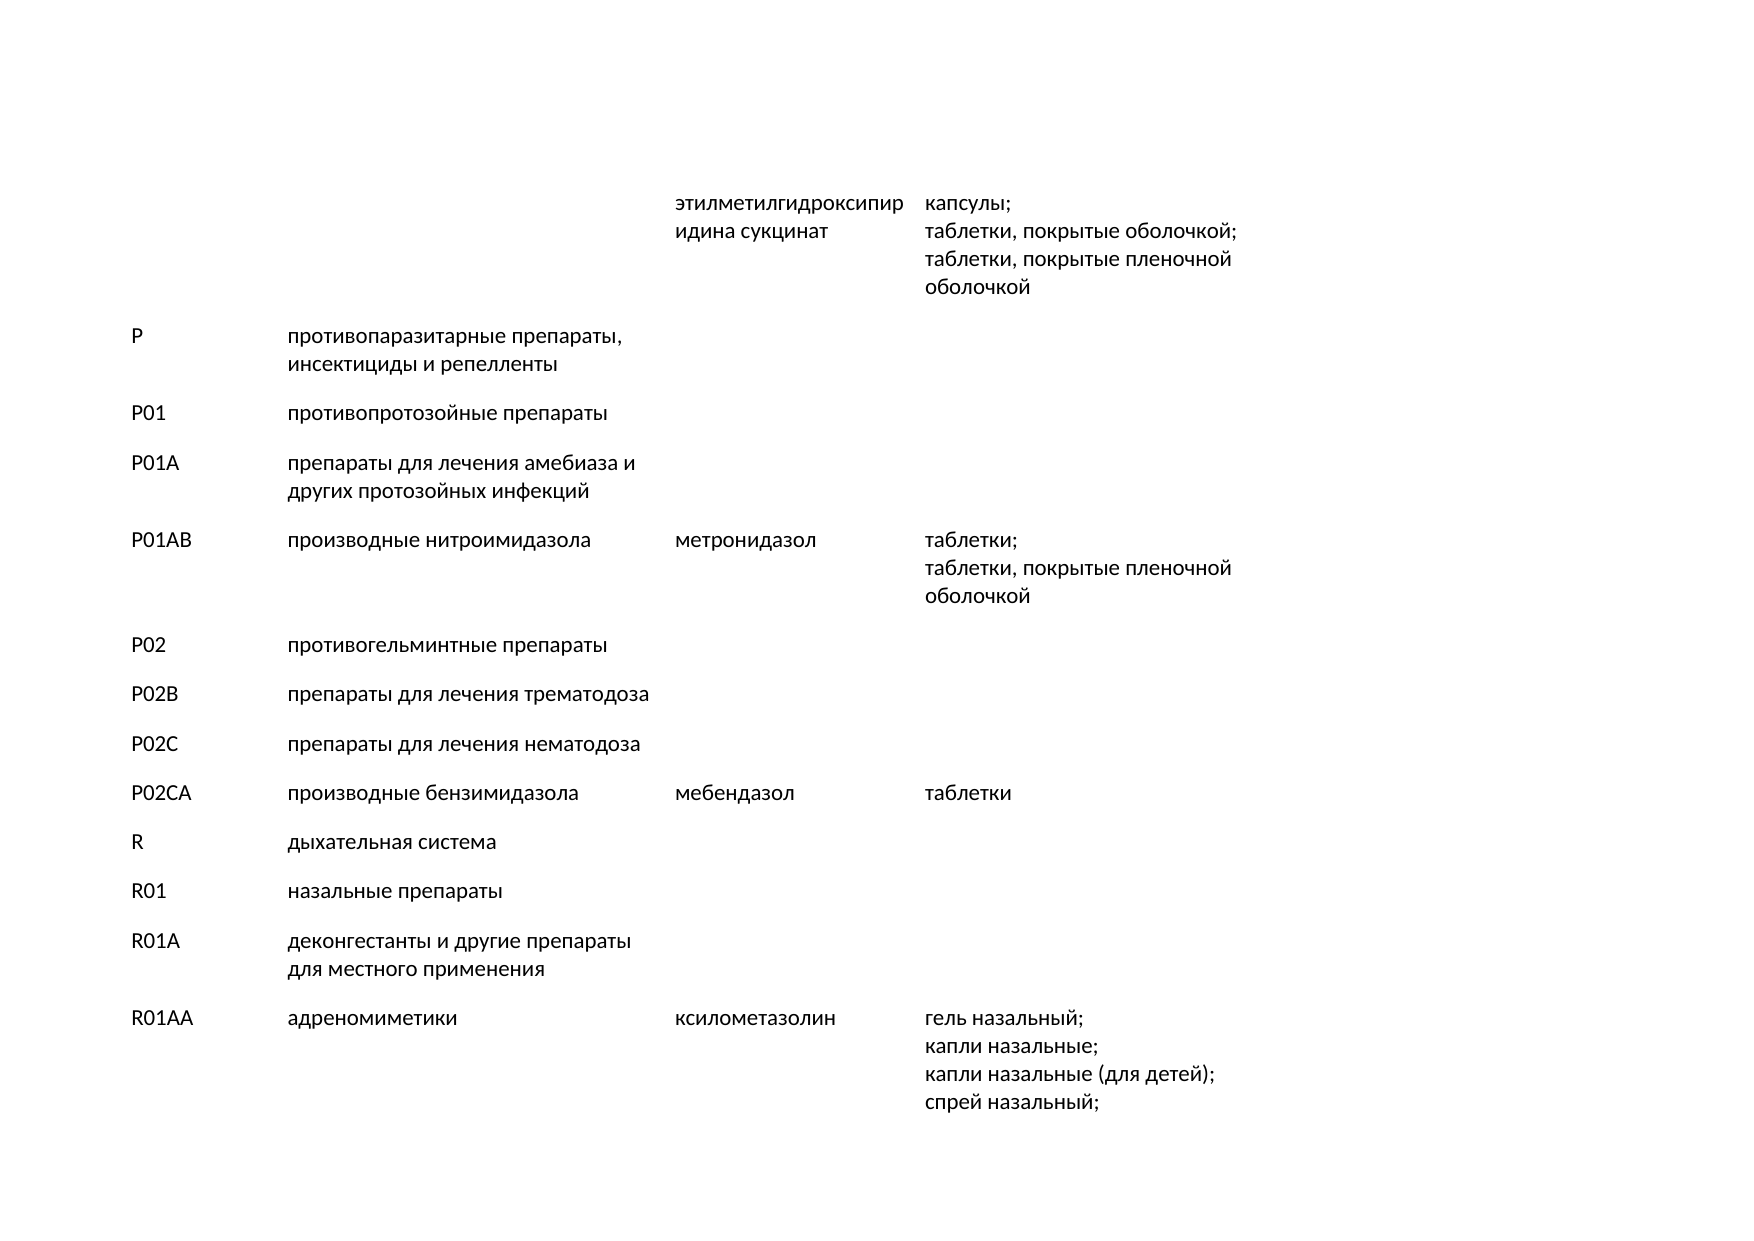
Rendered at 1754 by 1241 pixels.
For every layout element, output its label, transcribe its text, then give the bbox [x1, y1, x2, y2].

table_cell [918, 669, 1306, 718]
table_cell [668, 718, 918, 767]
table_cell дыхательная система [281, 817, 668, 866]
table_cell [668, 311, 918, 388]
table_cell [668, 669, 918, 718]
table_cell R01A [125, 915, 281, 993]
table_cell производные нитроимидазола [281, 514, 668, 620]
table_cell [918, 718, 1306, 767]
table_cell R01AA [125, 993, 281, 1126]
table_cell противопаразитарные препараты, инсектициды и репелленты [281, 311, 668, 388]
table_cell P02CA [125, 768, 281, 817]
table_cell [918, 388, 1306, 437]
table_cell [668, 915, 918, 993]
table_cell [668, 866, 918, 915]
table_cell [668, 437, 918, 514]
table_cell таблетки [918, 768, 1306, 817]
table_cell метронидазол [668, 514, 918, 620]
table_cell [668, 620, 918, 669]
table_cell [918, 437, 1306, 514]
table_cell [918, 915, 1306, 993]
table_cell таблетки; таблетки, покрытые пленочной оболочкой [918, 514, 1306, 620]
table_cell этилметилгидроксипиридина сукцинат [668, 177, 918, 311]
table_cell [918, 620, 1306, 669]
table_cell [125, 177, 281, 311]
table_cell P [125, 311, 281, 388]
table_cell производные бензимидазола [281, 768, 668, 817]
table_cell капсулы; таблетки, покрытые оболочкой; таблетки, покрытые пленочной оболочкой [918, 177, 1306, 311]
table_cell [668, 388, 918, 437]
table_cell P02B [125, 669, 281, 718]
table_cell препараты для лечения трематодоза [281, 669, 668, 718]
table_cell препараты для лечения нематодоза [281, 718, 668, 767]
table_cell P01AB [125, 514, 281, 620]
table_cell гель назальный; капли назальные; капли назальные (для детей); спрей назальный; [918, 993, 1306, 1126]
table_cell препараты для лечения амебиаза и других протозойных инфекций [281, 437, 668, 514]
table_cell P02 [125, 620, 281, 669]
table_cell R01 [125, 866, 281, 915]
table_cell [918, 866, 1306, 915]
table_cell P01 [125, 388, 281, 437]
table_cell противогельминтные препараты [281, 620, 668, 669]
table_cell мебендазол [668, 768, 918, 817]
table_cell P01A [125, 437, 281, 514]
table_cell [918, 817, 1306, 866]
table_cell деконгестанты и другие препараты для местного применения [281, 915, 668, 993]
table_cell [918, 311, 1306, 388]
table_cell [281, 177, 668, 311]
table_cell R [125, 817, 281, 866]
table_cell назальные препараты [281, 866, 668, 915]
table_cell ксилометазолин [668, 993, 918, 1126]
table_cell [668, 817, 918, 866]
table_cell противопротозойные препараты [281, 388, 668, 437]
table_cell адреномиметики [281, 993, 668, 1126]
table_cell P02C [125, 718, 281, 767]
